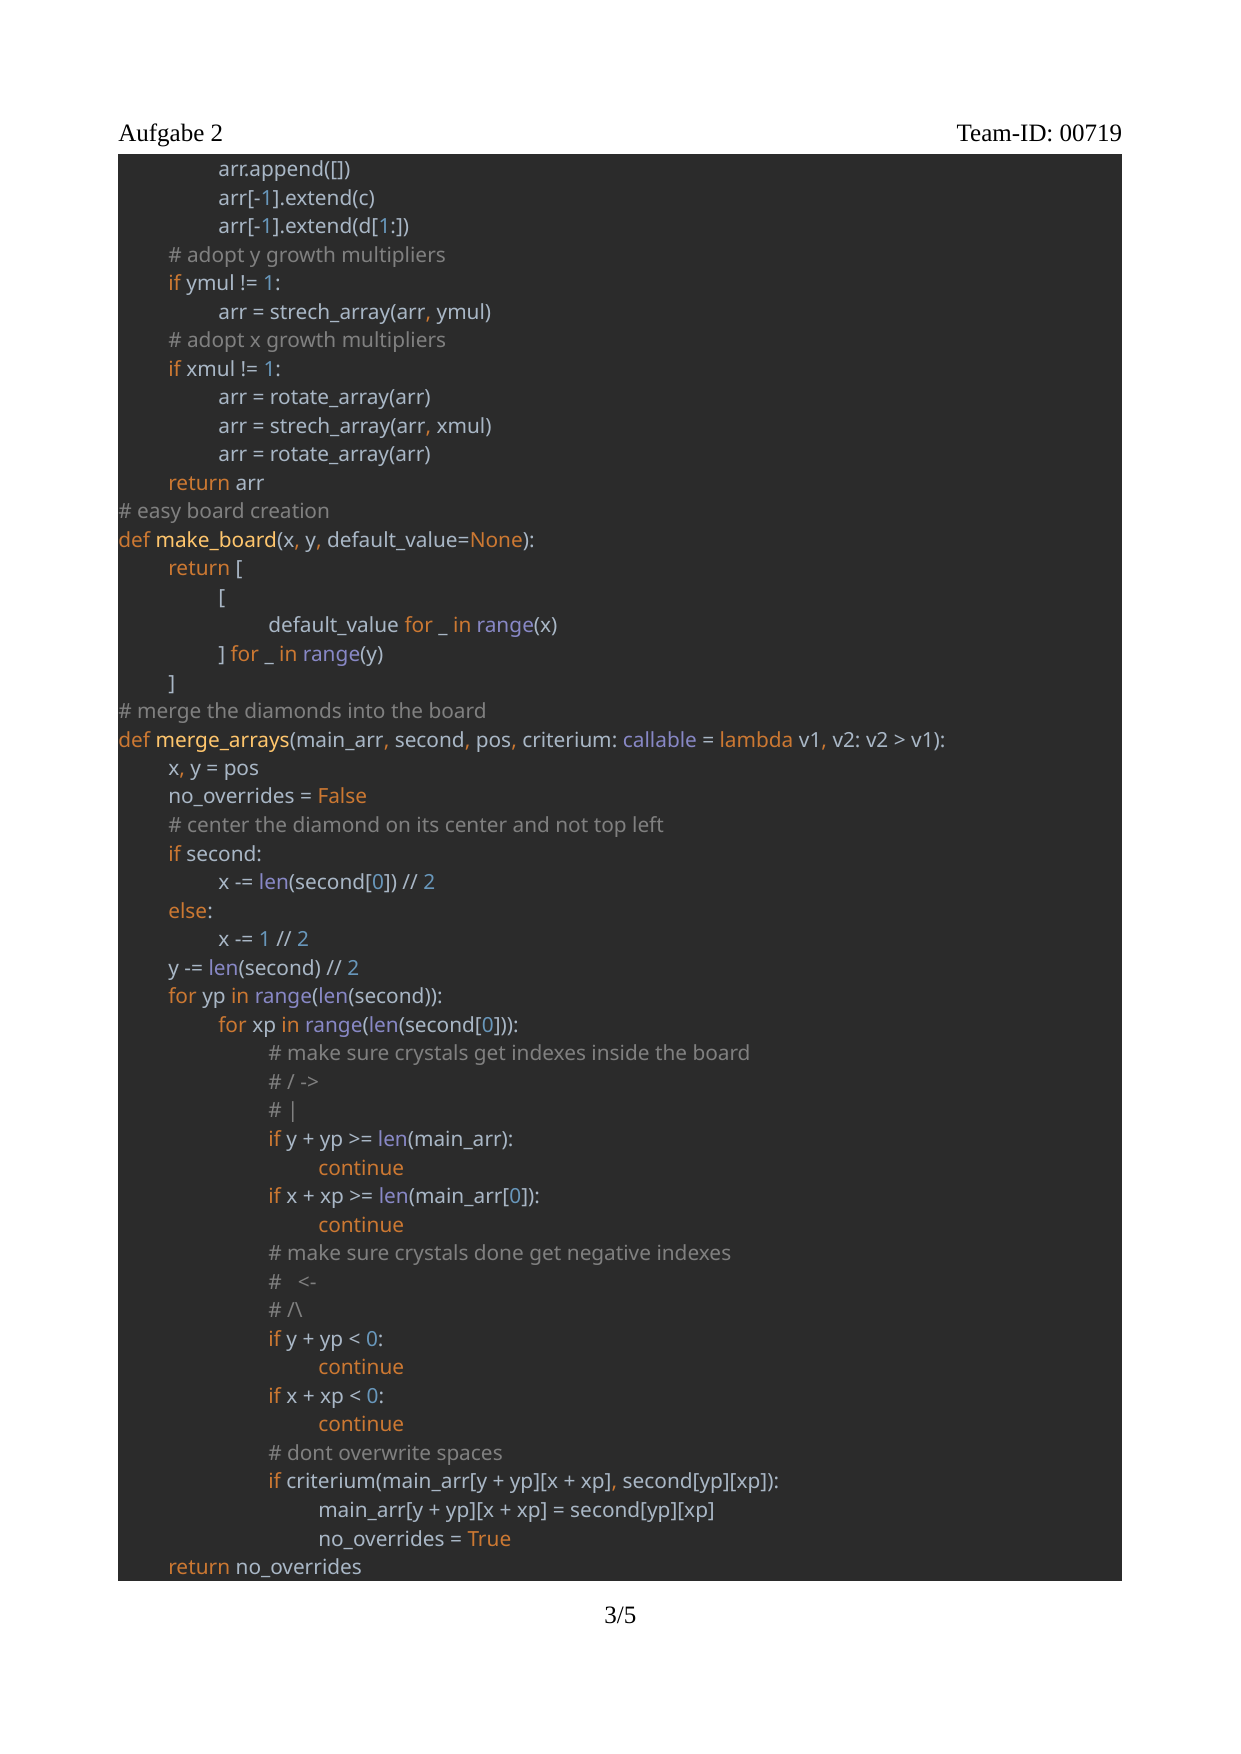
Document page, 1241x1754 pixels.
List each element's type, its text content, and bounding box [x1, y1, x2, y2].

text arr = rotate_array(arr) [118, 382, 1122, 411]
text arr = strech_array(arr, xmul) [118, 411, 1122, 439]
text return no_overrides [118, 1552, 1122, 1581]
text # merge the diamonds into the board [118, 696, 1122, 725]
text if second: [118, 839, 1122, 867]
text if criterium(main_arr[y + yp][x + xp], second[yp][xp]): [118, 1467, 1122, 1495]
text no_overrides = False [118, 782, 1122, 810]
text if x + xp < 0: [118, 1381, 1122, 1409]
text no_overrides = True [118, 1524, 1122, 1552]
text # /\ [118, 1295, 1122, 1324]
text # <- [118, 1267, 1122, 1295]
text else: [118, 896, 1122, 924]
text arr = strech_array(arr, ymul) [118, 297, 1122, 325]
text x -= len(second[0]) // 2 [118, 867, 1122, 896]
text arr[-1].extend(c) [118, 183, 1122, 211]
text # center the diamond on its center and not top left [118, 810, 1122, 839]
text if xmul != 1: [118, 354, 1122, 382]
text default_value for _ in range(x) [118, 611, 1122, 639]
text # | [118, 1096, 1122, 1124]
text x, y = pos [118, 753, 1122, 782]
text arr.append([]) [118, 154, 1122, 183]
text ] for _ in range(y) [118, 639, 1122, 668]
text if y + yp >= len(main_arr): [118, 1124, 1122, 1153]
text continue [118, 1210, 1122, 1238]
text if x + xp >= len(main_arr[0]): [118, 1181, 1122, 1210]
text for yp in range(len(second)): [118, 981, 1122, 1010]
text # / -> [118, 1067, 1122, 1096]
text y -= len(second) // 2 [118, 953, 1122, 981]
text if y + yp < 0: [118, 1324, 1122, 1352]
text [ [118, 582, 1122, 611]
text for xp in range(len(second[0])): [118, 1010, 1122, 1038]
text continue [118, 1352, 1122, 1381]
text continue [118, 1409, 1122, 1438]
text arr[-1].extend(d[1:]) [118, 211, 1122, 240]
text if ymul != 1: [118, 268, 1122, 297]
text # easy board creation [118, 497, 1122, 525]
text continue [118, 1153, 1122, 1181]
text main_arr[y + yp][x + xp] = second[yp][xp] [118, 1495, 1122, 1524]
text return [ [118, 553, 1122, 582]
text # adopt y growth multipliers [118, 240, 1122, 268]
text arr = rotate_array(arr) [118, 439, 1122, 468]
text # dont overwrite spaces [118, 1438, 1122, 1467]
text # make sure crystals get indexes inside the board [118, 1038, 1122, 1067]
text ] [118, 668, 1122, 696]
text # make sure crystals done get negative indexes [118, 1238, 1122, 1267]
text x -= 1 // 2 [118, 924, 1122, 953]
text # adopt x growth multipliers [118, 325, 1122, 354]
text def merge_arrays(main_arr, second, pos, criterium: callable = lambda v1, v2: v2 > v1): [118, 725, 1122, 753]
text return arr [118, 468, 1122, 497]
text def make_board(x, y, default_value=None): [118, 525, 1122, 553]
